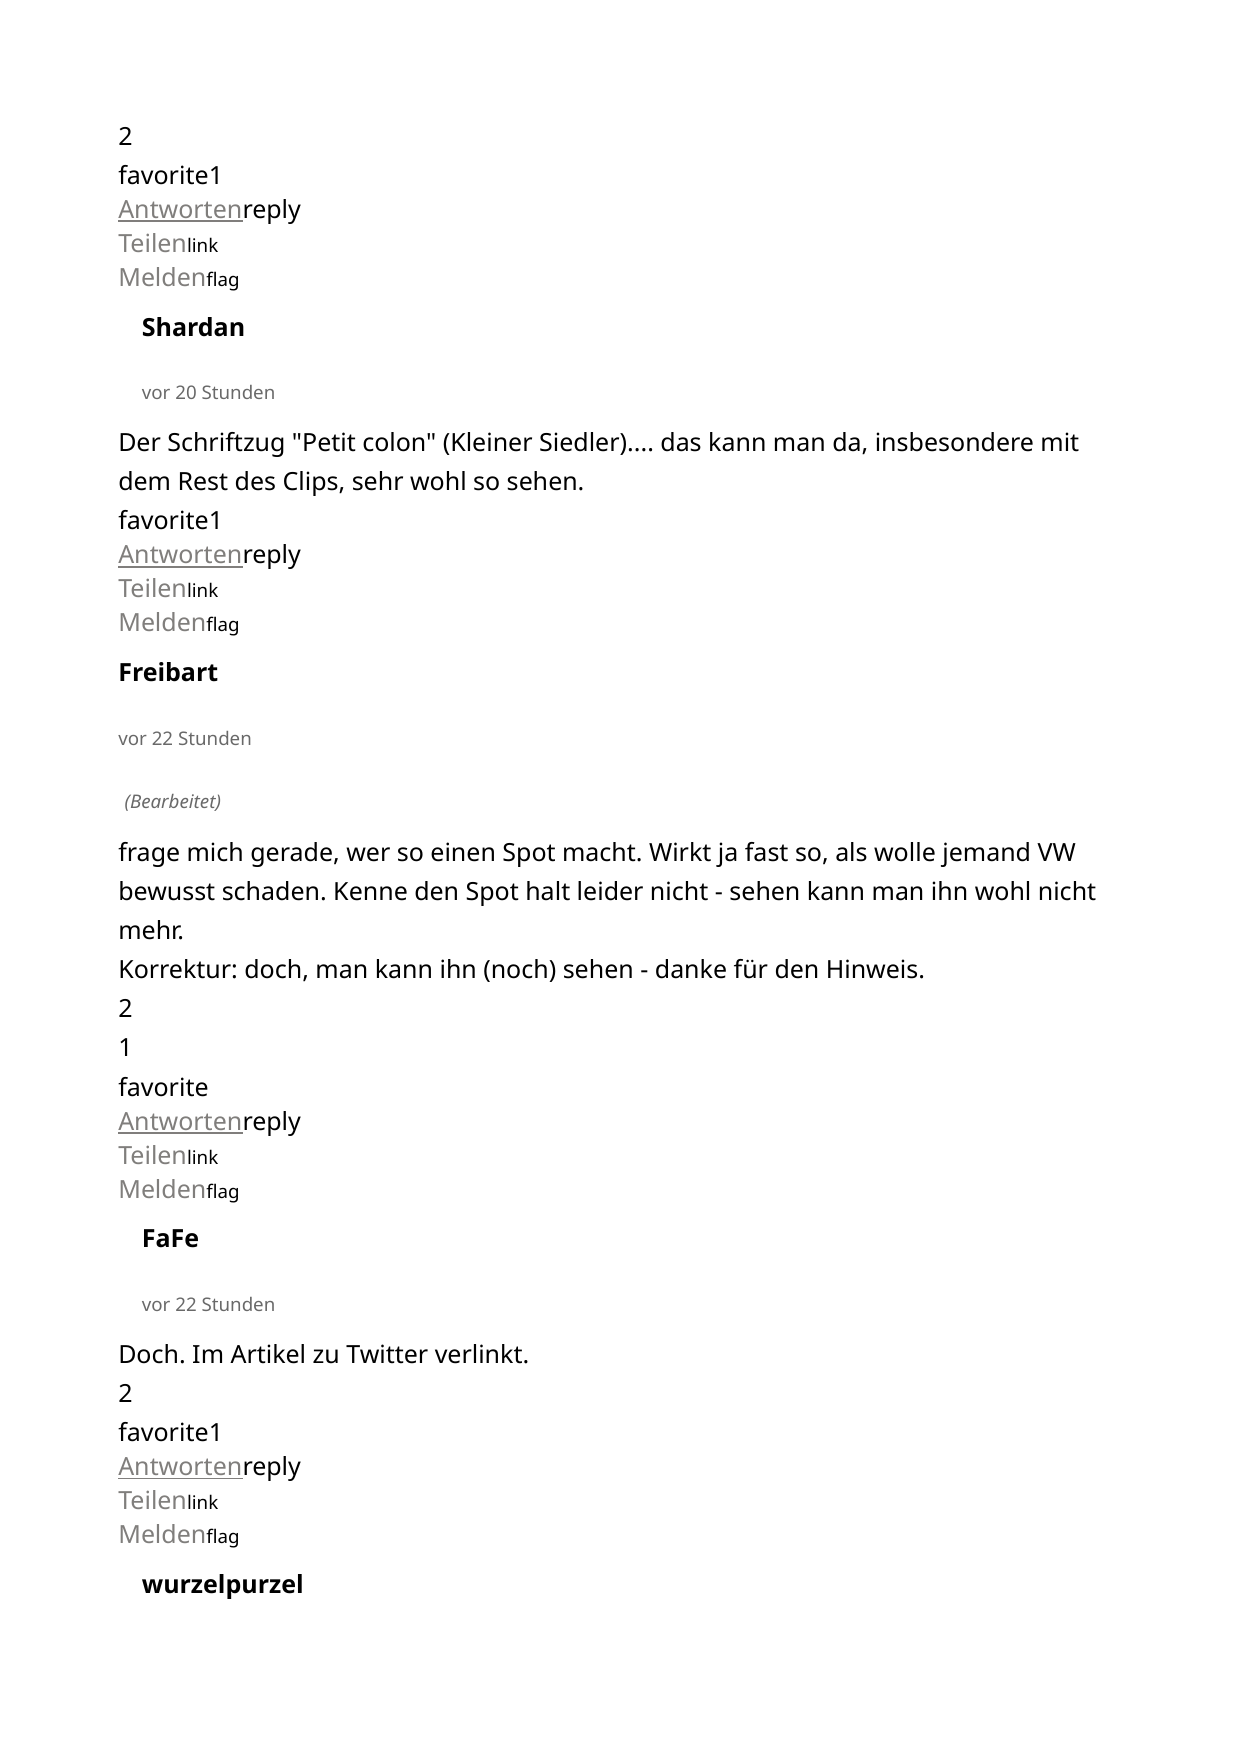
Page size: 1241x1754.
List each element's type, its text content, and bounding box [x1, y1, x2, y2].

text Shardan [142, 309, 1114, 343]
text Antwortenreply [118, 1449, 1122, 1483]
text favorite1 [118, 1415, 1122, 1449]
text Freibart [118, 655, 1114, 689]
text Der Schriftzug "Petit colon" (Kleiner Siedler).... das kann man da, insbesondere mit dem Rest des Clips, sehr wohl so sehen. [118, 424, 1122, 498]
text Teilenlink [118, 571, 1122, 605]
text vor 20 Stunden [142, 379, 1117, 405]
text 2 [118, 991, 1122, 1025]
text FaFe [142, 1221, 1114, 1255]
text Antwortenreply [118, 537, 1122, 571]
text favorite [118, 1069, 1122, 1103]
text vor 22 Stunden [142, 1292, 1117, 1317]
text (Bearbeitet) [118, 786, 1122, 814]
text wurzelpurzel [142, 1567, 1114, 1601]
text Teilenlink [118, 1483, 1122, 1517]
text 1 [118, 1030, 1122, 1064]
text favorite1 [118, 503, 1122, 537]
text Meldenflag [118, 1517, 1122, 1551]
text Doch. Im Artikel zu Twitter verlinkt. [118, 1336, 1122, 1371]
text 2 [118, 118, 1122, 152]
text Teilenlink [118, 225, 1122, 259]
text Meldenflag [118, 259, 1122, 293]
text Antwortenreply [118, 1103, 1122, 1137]
text frage mich gerade, wer so einen Spot macht. Wirkt ja fast so, als wolle jemand VW bewusst schaden. Kenne den Spot halt leider nicht - sehen kann man ihn wohl nicht mehr. Korrektur: doch, man kann ihn (noch) sehen - danke für den Hinweis. [118, 834, 1122, 986]
text vor 22 Stunden [118, 725, 1117, 751]
text Teilenlink [118, 1137, 1122, 1171]
text Antwortenreply [118, 191, 1122, 225]
text favorite1 [118, 157, 1122, 191]
text 2 [118, 1376, 1122, 1410]
text Meldenflag [118, 605, 1122, 639]
text Meldenflag [118, 1171, 1122, 1206]
